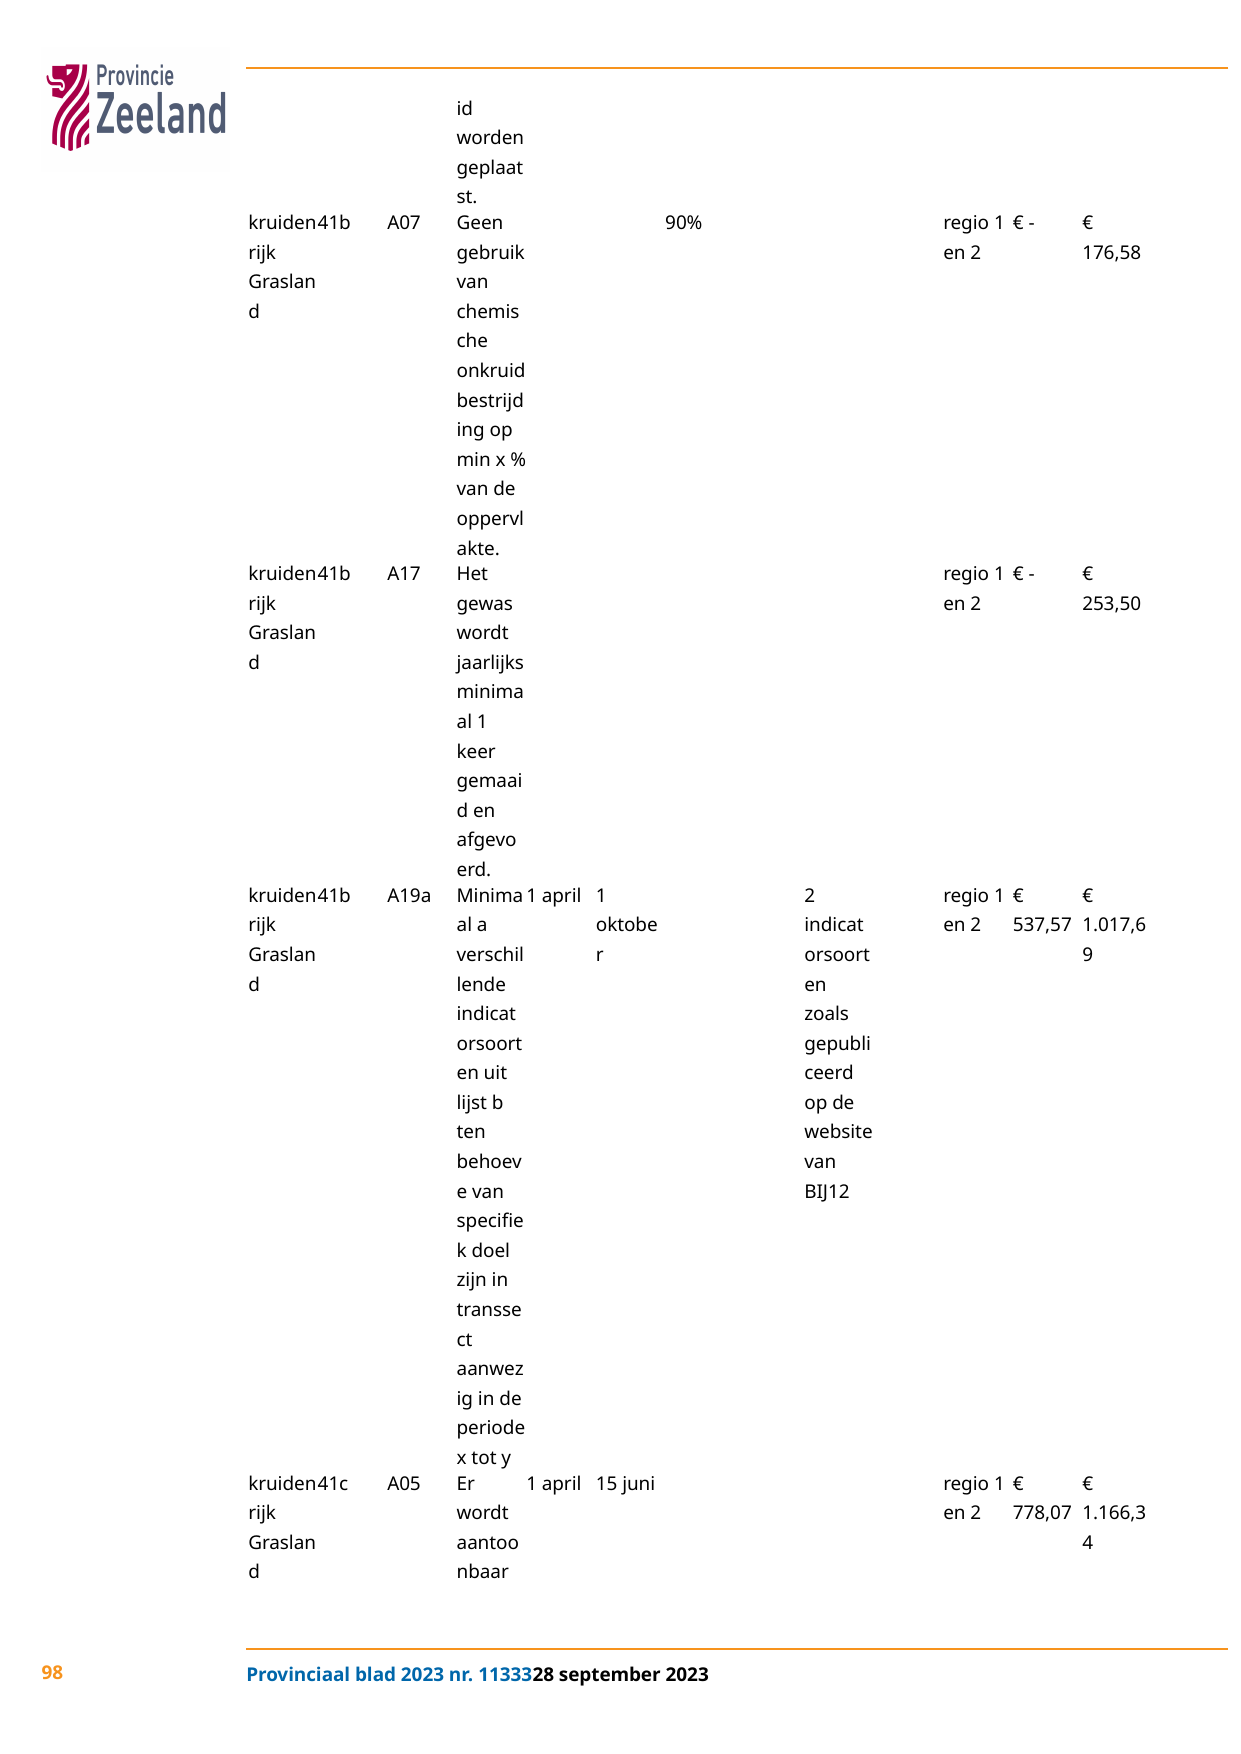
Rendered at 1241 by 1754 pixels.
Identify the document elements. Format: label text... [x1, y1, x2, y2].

table_cell [874, 882, 943, 1470]
table_cell 1 april [526, 1470, 596, 1584]
table_cell € 778,07 [1013, 1470, 1082, 1584]
table_cell [596, 209, 665, 560]
table_cell [596, 95, 665, 209]
table_cell 41b [318, 209, 387, 560]
table_cell [665, 882, 734, 1470]
table_cell [804, 95, 873, 209]
table_cell [248, 95, 317, 209]
table_cell [804, 1470, 873, 1584]
table_cell € 537,57 [1013, 882, 1082, 1470]
table_cell regio 1 en 2 [943, 209, 1013, 560]
table_cell € - [1013, 209, 1082, 560]
table_cell [665, 1470, 734, 1584]
table_cell regio 1 en 2 [943, 560, 1013, 882]
picture [41, 47, 231, 172]
table_cell 41b [318, 882, 387, 1470]
table_cell [804, 209, 873, 560]
table_cell 1 oktober [596, 882, 665, 1470]
table_cell [665, 560, 734, 882]
table_cell [596, 560, 665, 882]
table_cell [665, 95, 734, 209]
table_cell Er wordt aantoonbaar [456, 1470, 526, 1584]
table_cell 41b [318, 560, 387, 882]
table_cell kruidenrijk Grasland [248, 560, 317, 882]
table_cell [735, 209, 804, 560]
table_cell A07 [387, 209, 456, 560]
table_cell 2 indicatorsoorten zoals gepubliceerd op de website van BIJ12 [804, 882, 873, 1470]
table_cell Het gewas wordt jaarlijks minimaal 1 keer gemaaid en afgevoerd. [456, 560, 526, 882]
table_cell € - [1013, 560, 1082, 882]
table_cell id worden geplaatst. [456, 95, 526, 209]
table_cell 15 juni [596, 1470, 665, 1584]
table_cell Geen gebruik van chemische onkruidbestrijding op min x % van de oppervlakte. [456, 209, 526, 560]
table_cell [943, 95, 1013, 209]
table_cell € 253,50 [1082, 560, 1152, 882]
table_cell kruidenrijk Grasland [248, 882, 317, 1470]
table_cell [526, 95, 596, 209]
table_cell 90% [665, 209, 734, 560]
table_cell kruidenrijk Grasland [248, 209, 317, 560]
table_cell A05 [387, 1470, 456, 1584]
table_cell A17 [387, 560, 456, 882]
table_cell [874, 95, 943, 209]
table_cell regio 1 en 2 [943, 882, 1013, 1470]
table_cell 41c [318, 1470, 387, 1584]
table_cell Minimaal a verschillende indicatorsoorten uit lijst b ten behoeve van specifiek doel zijn in transsect aanwezig in de periode x tot y [456, 882, 526, 1470]
table_cell [874, 560, 943, 882]
table_cell 1 april [526, 882, 596, 1470]
table_cell [735, 95, 804, 209]
table_cell [735, 882, 804, 1470]
table_cell A19a [387, 882, 456, 1470]
table_cell [735, 560, 804, 882]
table_cell [874, 1470, 943, 1584]
table_cell € 176,58 [1082, 209, 1152, 560]
table_cell [1082, 95, 1152, 209]
table_cell [526, 560, 596, 882]
table_cell [874, 209, 943, 560]
table_cell [318, 95, 387, 209]
table_cell € 1.017,69 [1082, 882, 1152, 1470]
table_cell € 1.166,34 [1082, 1470, 1152, 1584]
table_cell [804, 560, 873, 882]
table_cell [387, 95, 456, 209]
table_cell regio 1 en 2 [943, 1470, 1013, 1584]
table_cell kruidenrijk Grasland [248, 1470, 317, 1584]
table_cell [735, 1470, 804, 1584]
table_cell [1013, 95, 1082, 209]
table_cell [526, 209, 596, 560]
